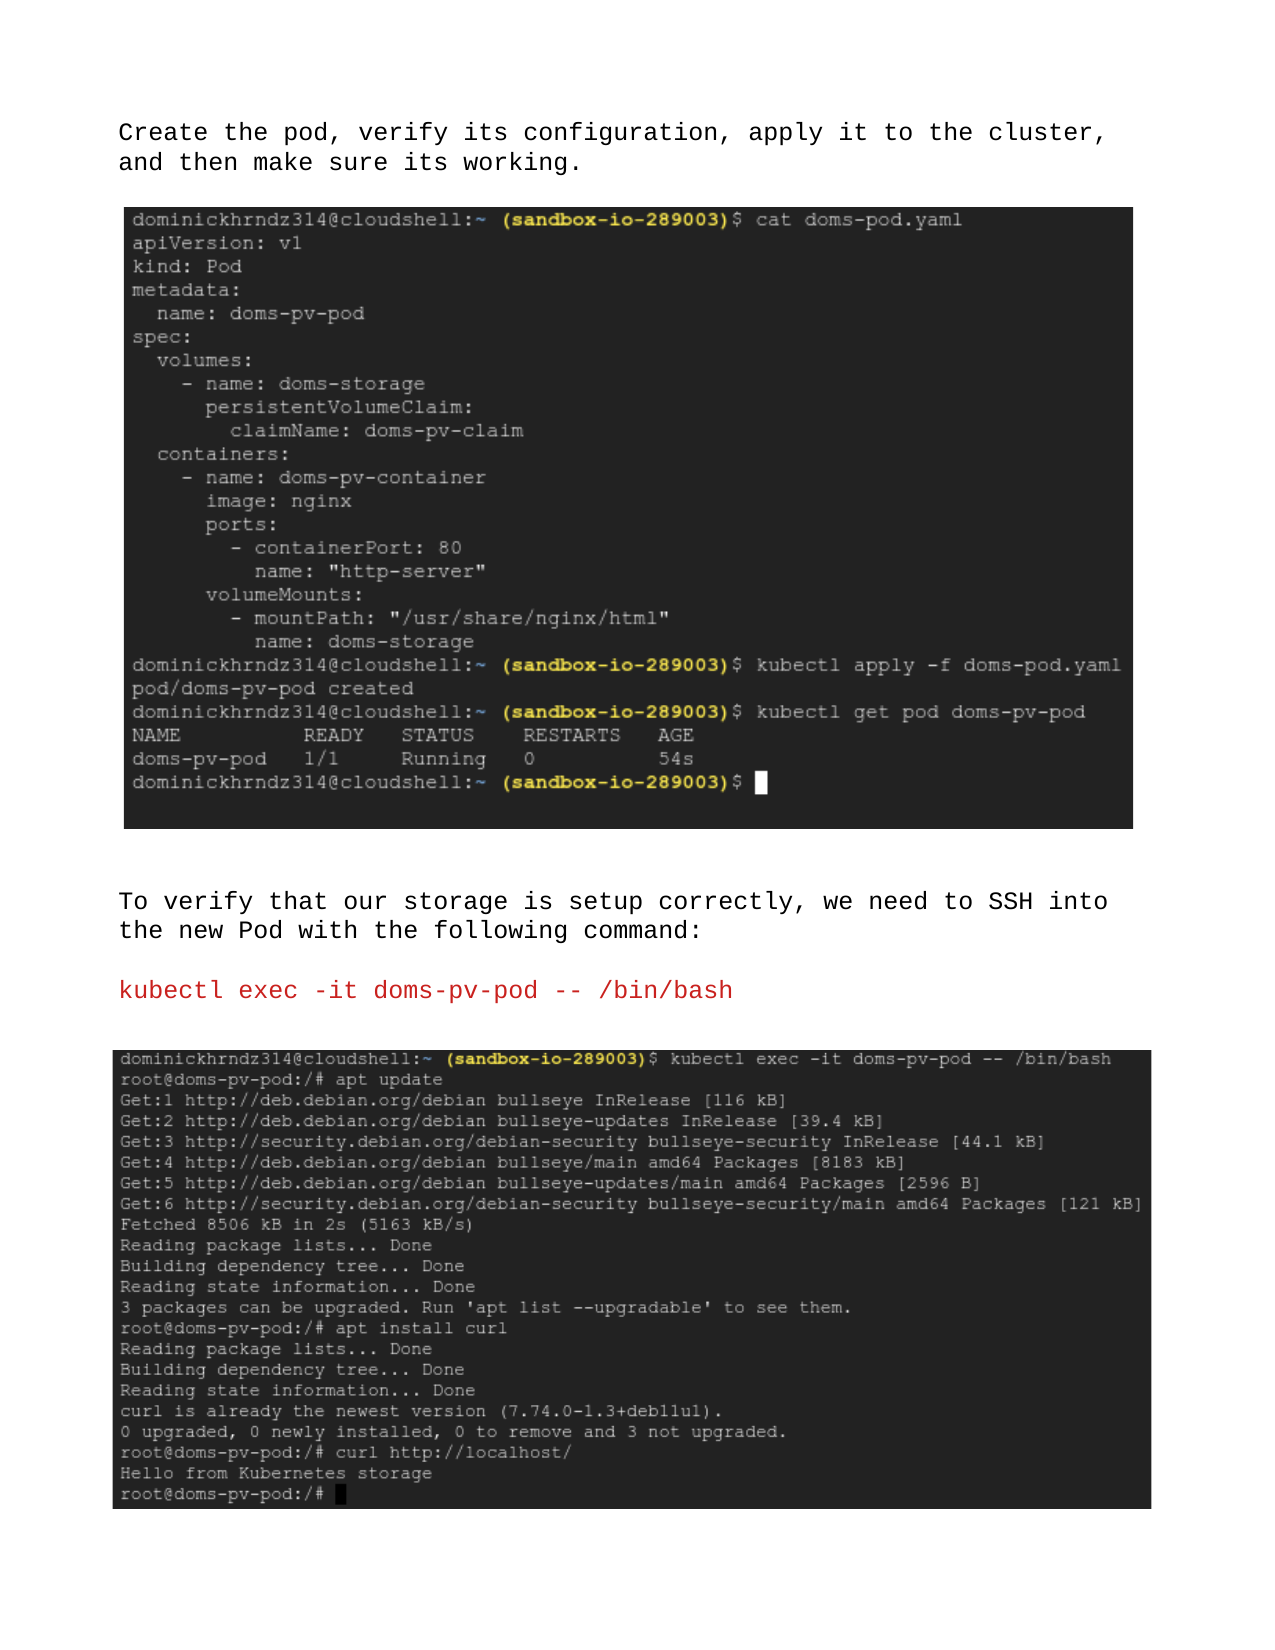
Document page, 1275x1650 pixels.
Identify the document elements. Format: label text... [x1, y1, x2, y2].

text To verify that our storage is setup correctly, we need to SSH into the new Pod with the following command: [118, 887, 1157, 946]
text Create the pod, verify its configuration, apply it to the cluster, and then make sure its working. [118, 118, 1157, 207]
picture [123, 207, 1134, 829]
text kubectl exec -it doms-pv-pod -- /bin/bash [118, 976, 1157, 1006]
picture [112, 1050, 1152, 1509]
